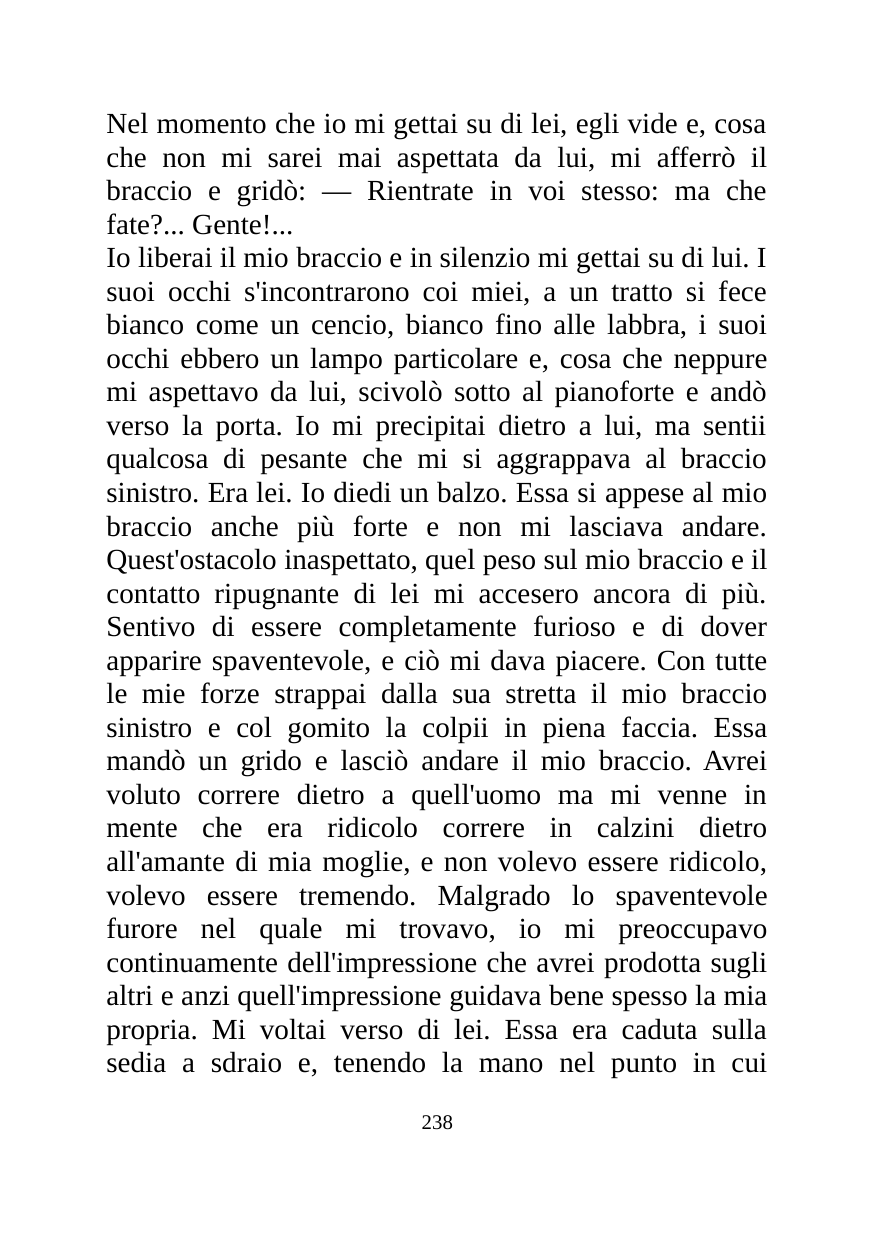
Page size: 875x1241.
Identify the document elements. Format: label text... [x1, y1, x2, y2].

text Nel momento che io mi gettai su di lei, egli vide e, cosa che non mi sarei mai aspettata da lui, mi afferrò il braccio e gridò: — Rientrate in voi stesso: ma che fate?... Gente!... [106, 106, 768, 240]
text Io liberai il mio braccio e in silenzio mi gettai su di lui. I suoi occhi s'incontrarono coi miei, a un tratto si fece bianco come un cencio, bianco fino alle labbra, i suoi occhi ebbero un lampo particolare e, cosa che neppure mi aspettavo da lui, scivolò sotto al pianoforte e andò verso la porta. Io mi precipitai dietro a lui, ma sentii qualcosa di pesante che mi si aggrappava al braccio sinistro. Era lei. Io diedi un balzo. Essa si appese al mio braccio anche più forte e non mi lasciava andare. Quest'ostacolo inaspettato, quel peso sul mio braccio e il contatto ripugnante di lei mi accesero ancora di più. Sentivo di essere completamente furioso e di dover apparire spaventevole, e ciò mi dava piacere. Con tutte le mie forze strappai dalla sua stretta il mio braccio sinistro e col gomito la colpii in piena faccia. Essa mandò un grido e lasciò andare il mio braccio. Avrei voluto correre dietro a quell'uomo ma mi venne in mente che era ridicolo correre in calzini dietro all'amante di mia moglie, e non volevo essere ridicolo, volevo essere tremendo. Malgrado lo spaventevole furore nel quale mi trovavo, io mi preoccupavo continuamente dell'impressione che avrei prodotta sugli altri e anzi quell'impressione guidava bene spesso la mia propria. Mi voltai verso di lei. Essa era caduta sulla sedia a sdraio e, tenendo la mano nel punto in cui [106, 240, 768, 1079]
